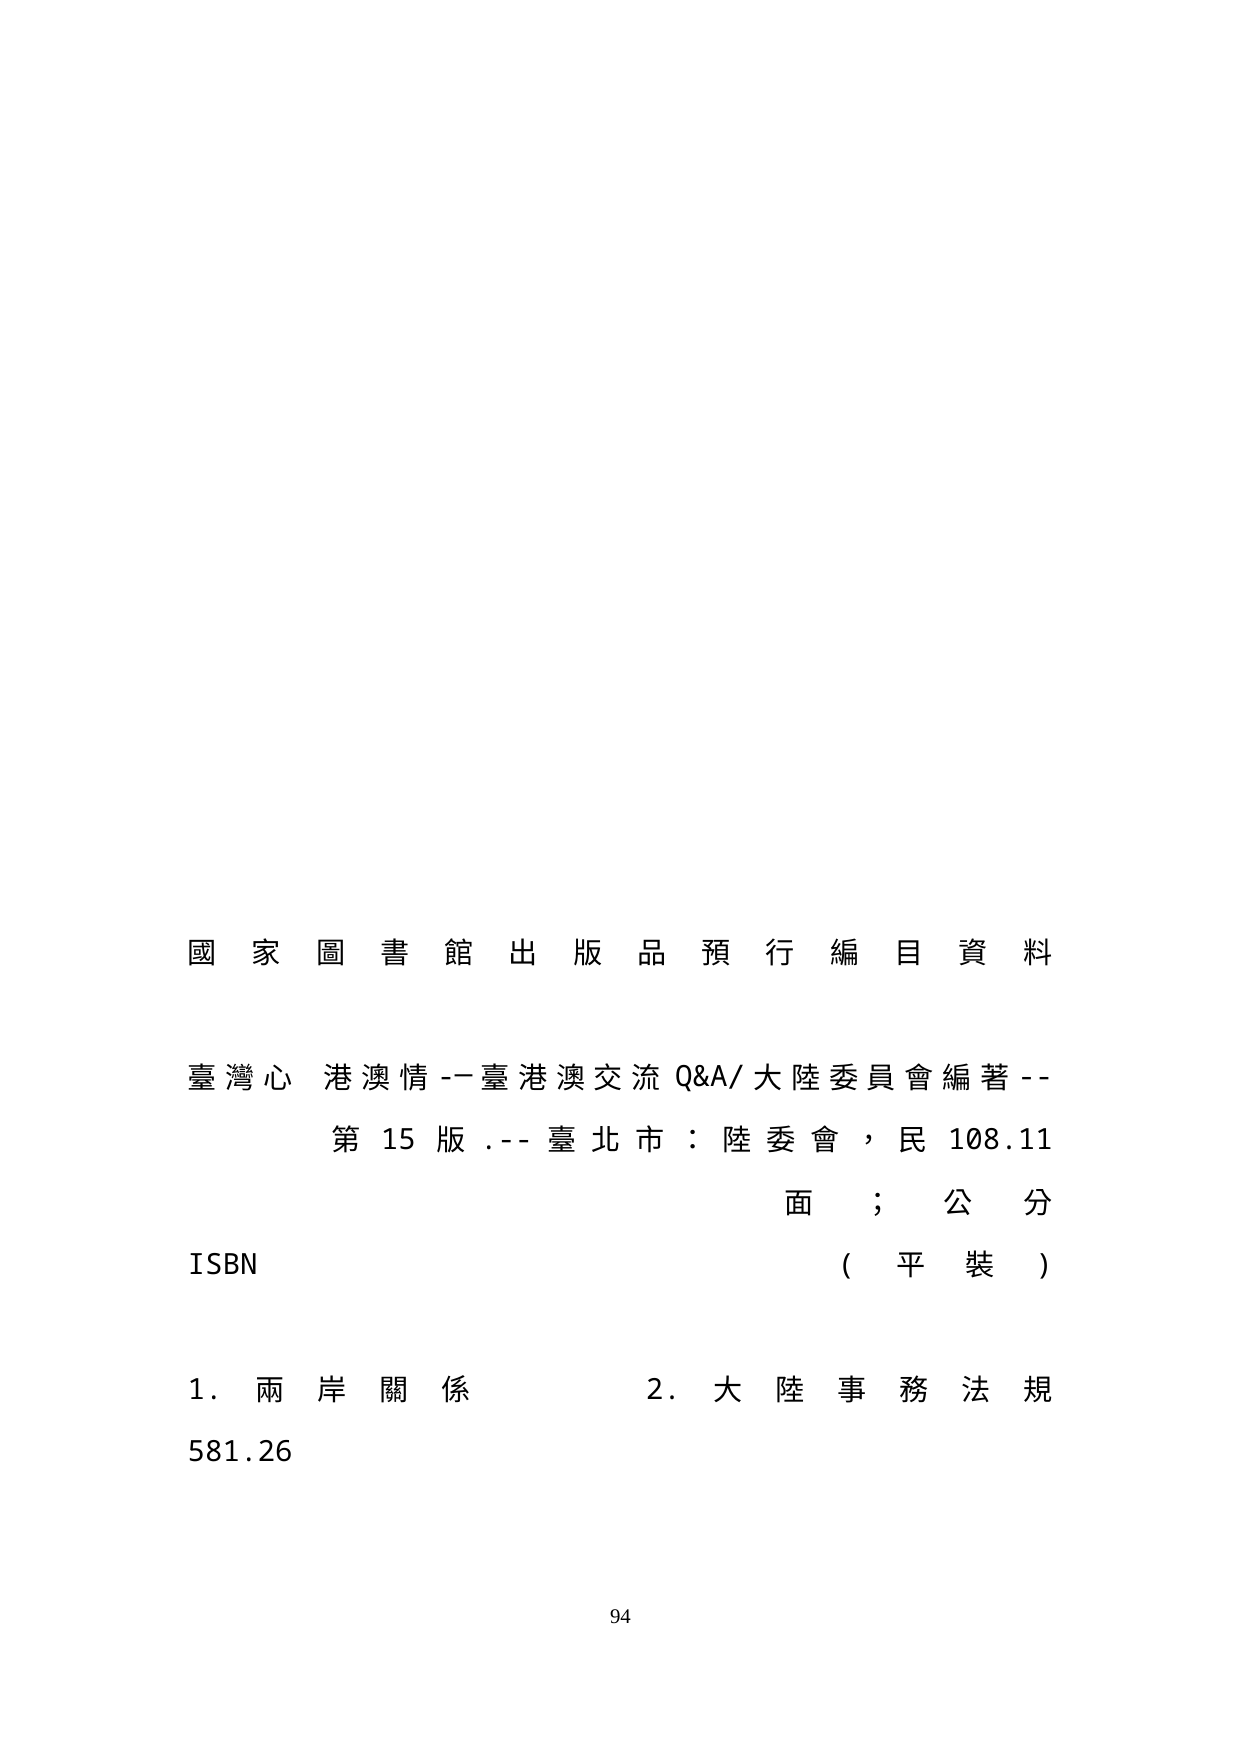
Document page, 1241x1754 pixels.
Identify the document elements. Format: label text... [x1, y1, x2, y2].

text 國家圖書館出版品預行編目資料 臺灣心 港澳情-─臺港澳交流Q&A∕大陸委員會編著-- 第15版.--臺北市：陸委會，民108.11 面；公分 ISBN (平裝) 1.兩岸關係 2.大陸事務法規 581.26 [187, 909, 1053, 1471]
